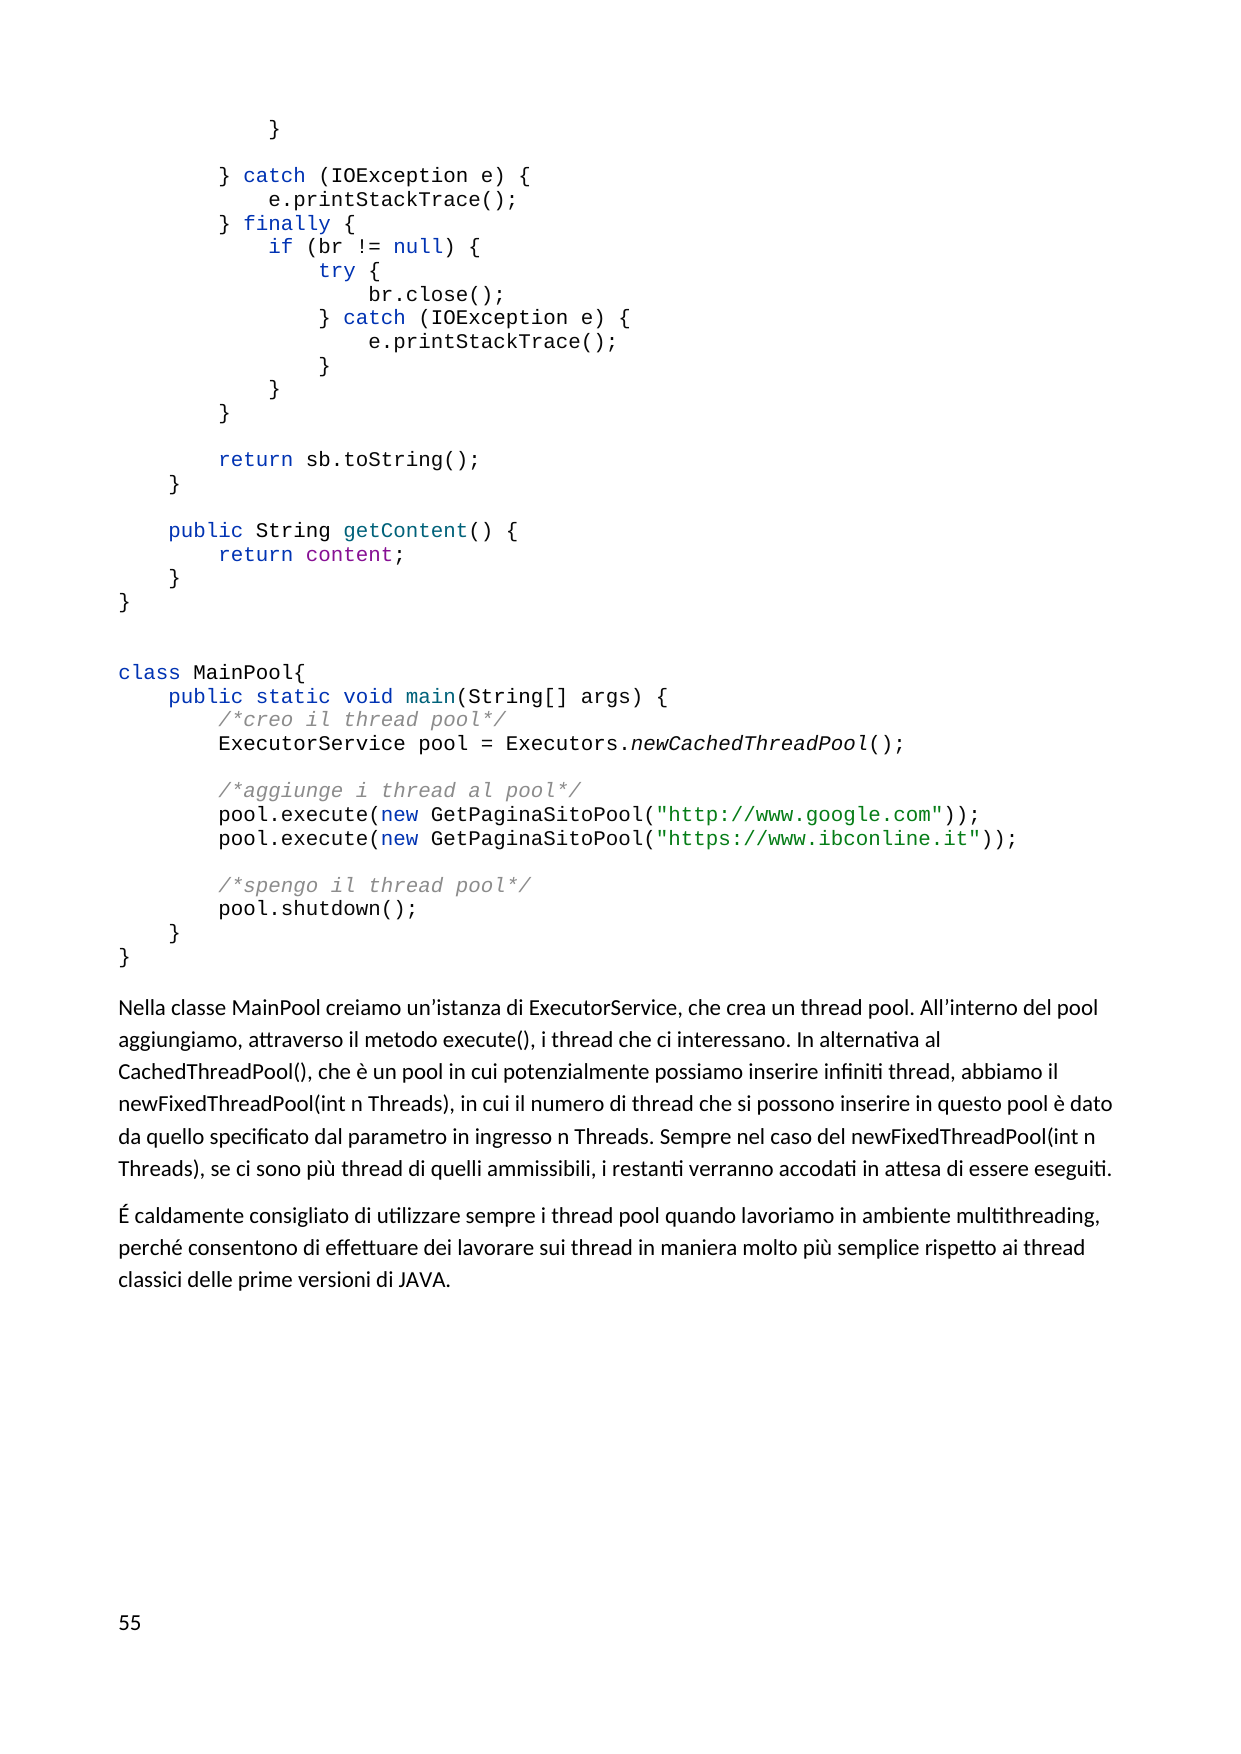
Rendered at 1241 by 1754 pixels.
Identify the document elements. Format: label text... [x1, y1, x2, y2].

text Nella classe MainPool creiamo un’istanza di ExecutorService, che crea un thread pool. All’interno del pool aggiungiamo, attraverso il metodo execute(), i thread che ci interessano. In alternativa al CachedThreadPool(), che è un pool in cui potenzialmente possiamo inserire infiniti thread, abbiamo il newFixedThreadPool(int n Threads), in cui il numero di thread che si possono inserire in questo pool è dato da quello specificato dal parametro in ingresso n Threads. Sempre nel caso del newFixedThreadPool(int n Threads), se ci sono più thread di quelli ammissibili, i restanti verranno accodati in attesa di essere eseguiti. [118, 993, 1122, 1182]
text } } catch (IOException e) { e.printStackTrace(); } finally { if (br != null) { try { br.close(); } catch (IOException e) { e.printStackTrace(); } } } return sb.toString(); } public String getContent() { return content; } } class MainPool{ public static void main(String[] args) { /*creo il thread pool*/ ExecutorService pool = Executors.newCachedThreadPool(); /*aggiunge i thread al pool*/ pool.execute(new GetPaginaSitoPool("http://www.google.com")); pool.execute(new GetPaginaSitoPool("https://www.ibconline.it")); /*spengo il thread pool*/ pool.shutdown(); } } [118, 118, 1122, 969]
text É caldamente consigliato di utilizzare sempre i thread pool quando lavoriamo in ambiente multithreading, perché consentono di effettuare dei lavorare sui thread in maniera molto più semplice rispetto ai thread classici delle prime versioni di JAVA. [118, 1201, 1122, 1293]
